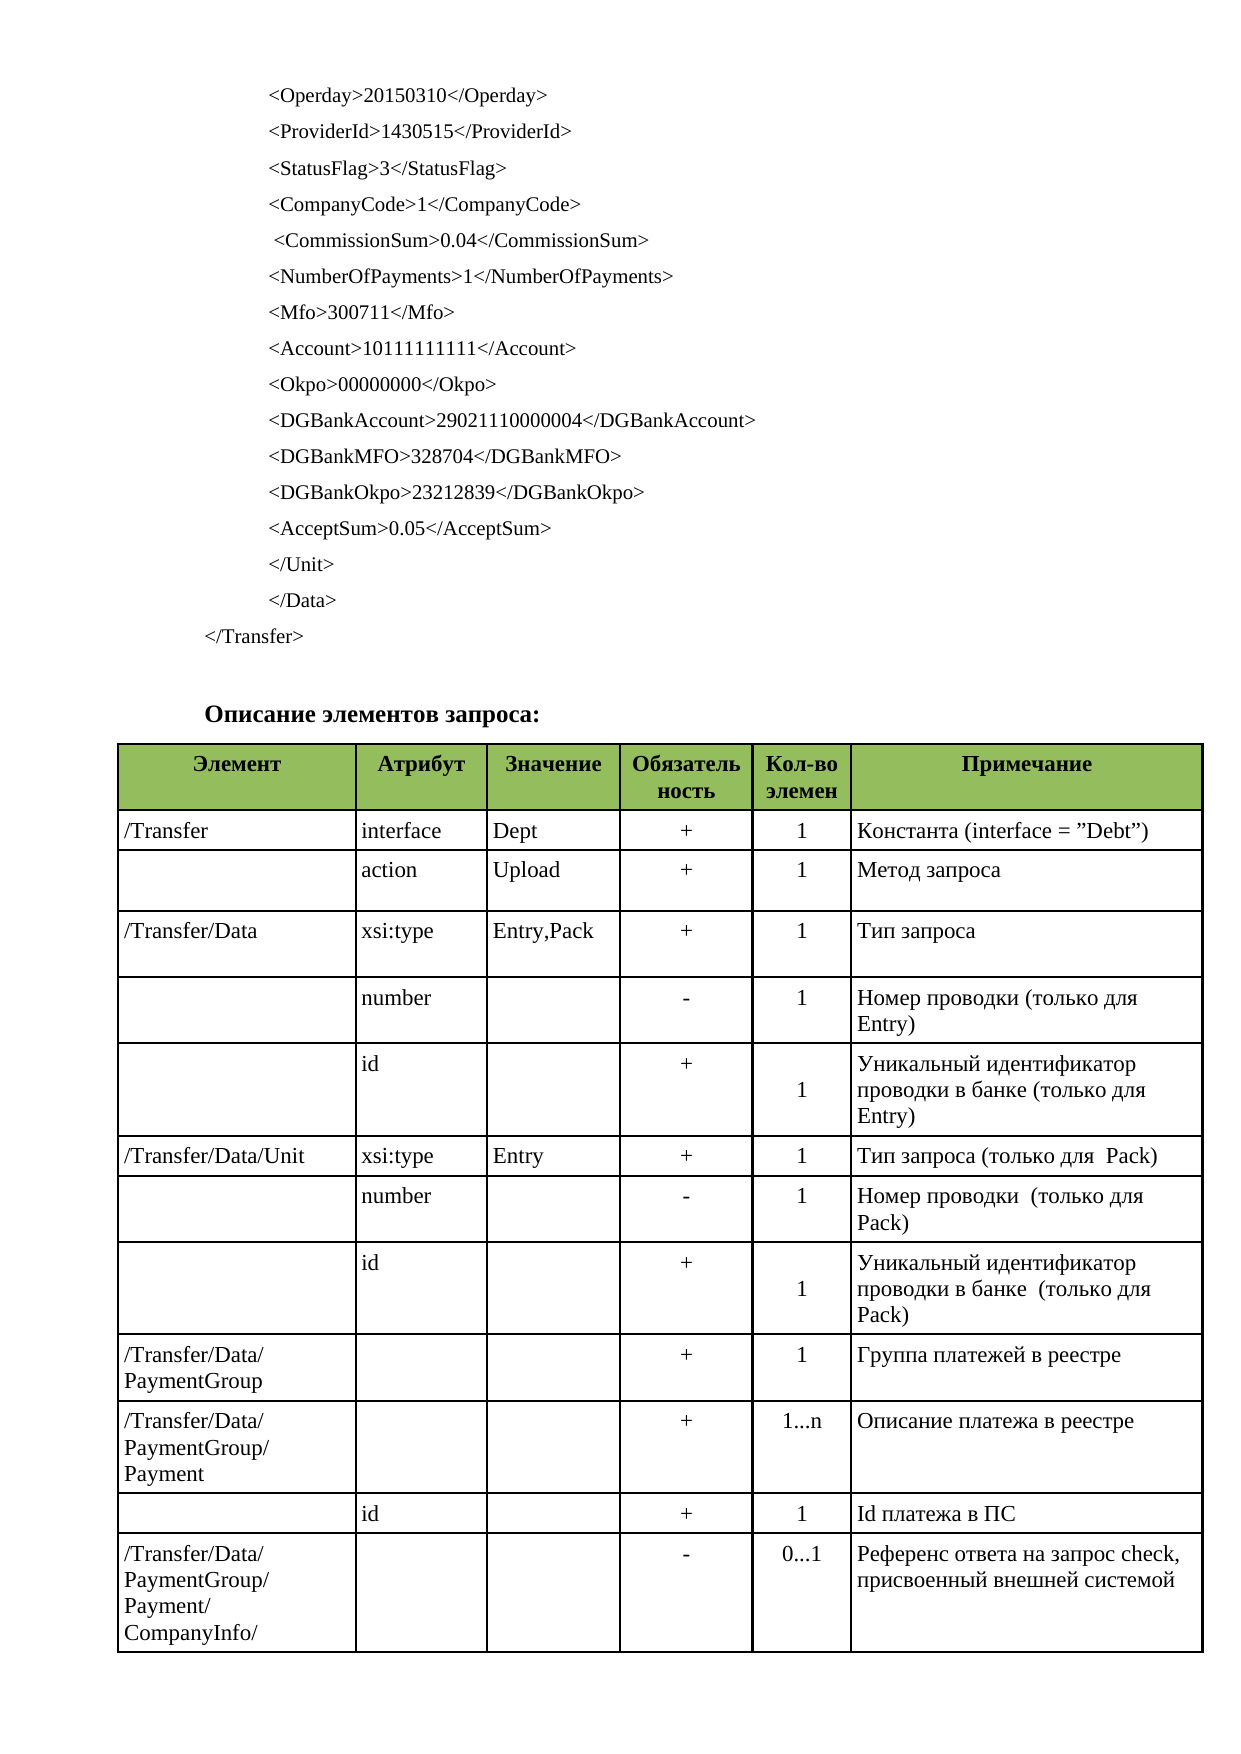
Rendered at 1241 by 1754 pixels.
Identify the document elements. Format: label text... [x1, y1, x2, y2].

table_cell Тип запроса (только для Pack) [852, 1137, 1201, 1174]
table_cell [488, 1243, 619, 1333]
table_cell Тип запроса [852, 912, 1201, 976]
table_cell [119, 1494, 355, 1532]
table_cell 1 [754, 1044, 850, 1134]
table_cell [488, 1335, 619, 1399]
text </Unit> [118, 552, 1165, 576]
table_cell + [621, 851, 751, 909]
table_cell Константа (interface = ”Debt”) [852, 811, 1201, 849]
table_cell Id платежа в ПС [852, 1494, 1201, 1532]
text </Transfer> [118, 624, 1165, 648]
table_cell [488, 1177, 619, 1241]
table_cell Entry,Pack [488, 912, 619, 976]
table_cell + [621, 1494, 751, 1532]
table_cell /Transfer/Data/ PaymentGroup/ Payment [119, 1402, 355, 1492]
table_header Значение [488, 745, 619, 809]
table_cell [357, 1534, 486, 1651]
text <Mfo>300711</Mfo> [118, 299, 1165, 324]
table_cell Номер проводки (только для Pack) [852, 1177, 1201, 1241]
table_cell 0...1 [754, 1534, 850, 1651]
table_cell [488, 1044, 619, 1134]
text <Okpo>00000000</Okpo> [118, 372, 1165, 396]
table_cell id [357, 1044, 486, 1134]
table_cell + [621, 1243, 751, 1333]
table_cell Референс ответа на запрос check, присвоенный внешней системой [852, 1534, 1201, 1651]
text Описание элементов запроса: [118, 699, 1165, 728]
table_cell + [621, 1044, 751, 1134]
table_cell [119, 1243, 355, 1333]
table_cell id [357, 1243, 486, 1333]
table_cell 1 [754, 1177, 850, 1241]
table_cell 1 [754, 1137, 850, 1174]
text <NumberOfPayments>1</NumberOfPayments> [118, 263, 1165, 288]
table_cell [357, 1402, 486, 1492]
table_cell Entry [488, 1137, 619, 1174]
table_cell 1 [754, 811, 850, 849]
table_cell xsi:type [357, 1137, 486, 1174]
table_cell Группа платежей в реестре [852, 1335, 1201, 1399]
text </Data> [118, 588, 1165, 612]
table_cell [119, 851, 355, 909]
table_header Примечание [852, 745, 1201, 809]
table_cell Upload [488, 851, 619, 909]
table_cell /Transfer/Data/ PaymentGroup [119, 1335, 355, 1399]
table_cell + [621, 912, 751, 976]
text <StatusFlag>3</StatusFlag> [118, 155, 1165, 179]
table_cell /Transfer [119, 811, 355, 849]
table_cell 1 [754, 912, 850, 976]
text <AcceptSum>0.05</AcceptSum> [118, 516, 1165, 540]
table_header Элемент [119, 745, 355, 809]
table_cell interface [357, 811, 486, 849]
table_cell + [621, 1137, 751, 1174]
table_cell [119, 1177, 355, 1241]
table_header Кол-во элемен [754, 745, 850, 809]
text <CompanyCode>1</CompanyCode> [118, 191, 1165, 216]
table_cell [488, 1402, 619, 1492]
table_cell 1 [754, 1335, 850, 1399]
table_cell [488, 978, 619, 1042]
table_cell 1 [754, 978, 850, 1042]
table_cell Dept [488, 811, 619, 849]
table_header Атрибут [357, 745, 486, 809]
table_cell number [357, 978, 486, 1042]
table_cell Метод запроса [852, 851, 1201, 909]
table_cell [119, 978, 355, 1042]
table_cell 1 [754, 1243, 850, 1333]
text <CommissionSum>0.04</CommissionSum> [118, 227, 1165, 252]
table_cell [119, 1044, 355, 1134]
table_cell /Transfer/Data/ PaymentGroup/ Payment/CompanyInfo/ [119, 1534, 355, 1651]
table_cell id [357, 1494, 486, 1532]
table_cell Описание платежа в реестре [852, 1402, 1201, 1492]
table_cell Уникальный идентификатор проводки в банке (только для Pack) [852, 1243, 1201, 1333]
table_cell xsi:type [357, 912, 486, 976]
table_cell [488, 1494, 619, 1532]
table_cell + [621, 1402, 751, 1492]
table_cell /Transfer/Data/Unit [119, 1137, 355, 1174]
table_cell + [621, 1335, 751, 1399]
text <DGBankMFO>328704</DGBankMFO> [118, 444, 1165, 468]
text <Operday>20150310</Operday> [118, 83, 1165, 107]
table_cell Уникальный идентификатор проводки в банке (только для Entry) [852, 1044, 1201, 1134]
table_cell action [357, 851, 486, 909]
table_cell 1 [754, 851, 850, 909]
table_cell number [357, 1177, 486, 1241]
table_cell Номер проводки (только для Entry) [852, 978, 1201, 1042]
table_cell 1...n [754, 1402, 850, 1492]
table_cell [488, 1534, 619, 1651]
table_header Обязательность [621, 745, 751, 809]
table_cell - [621, 1177, 751, 1241]
text <DGBankAccount>29021110000004</DGBankAccount> [118, 408, 1165, 432]
text <ProviderId>1430515</ProviderId> [118, 119, 1165, 143]
table_cell [357, 1335, 486, 1399]
table_cell 1 [754, 1494, 850, 1532]
text <DGBankOkpo>23212839</DGBankOkpo> [118, 480, 1165, 504]
table_cell - [621, 1534, 751, 1651]
table_cell + [621, 811, 751, 849]
text <Account>10111111111</Account> [118, 336, 1165, 360]
table_cell - [621, 978, 751, 1042]
table_cell /Transfer/Data [119, 912, 355, 976]
